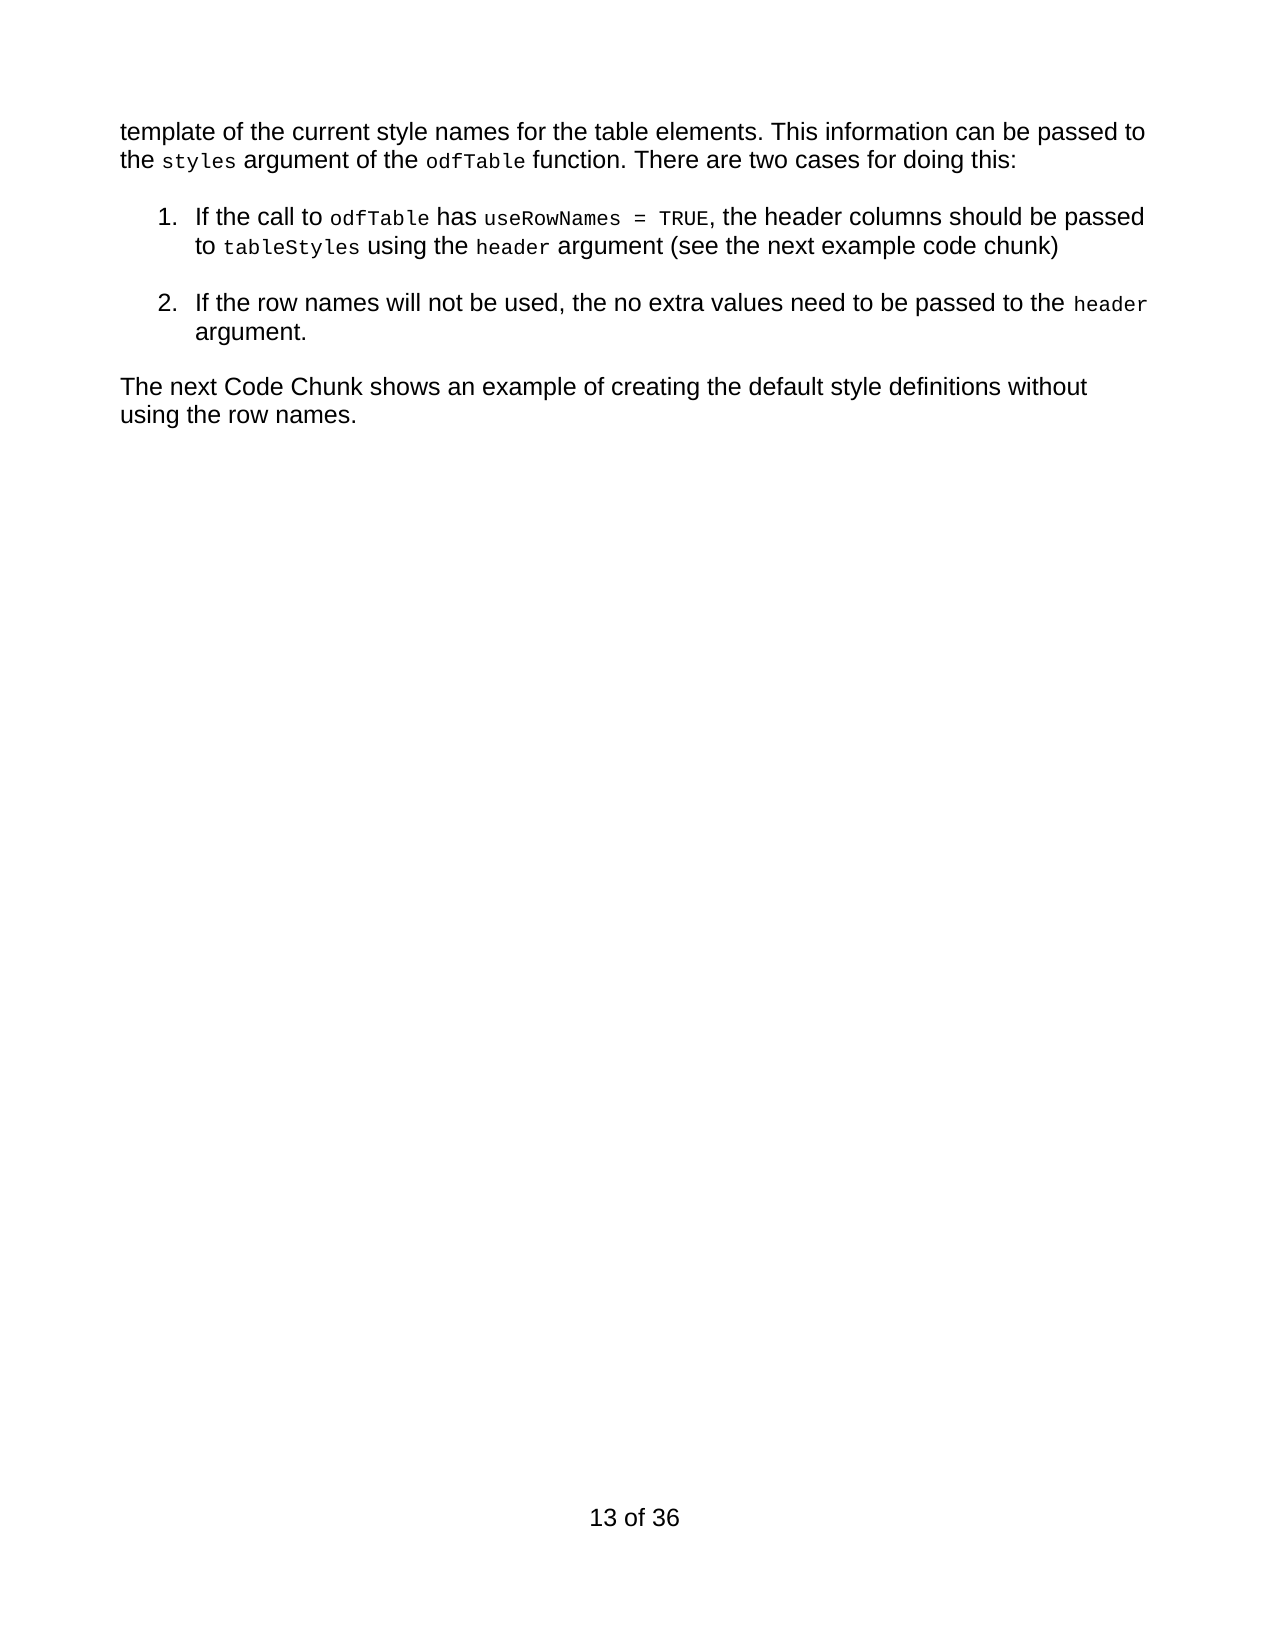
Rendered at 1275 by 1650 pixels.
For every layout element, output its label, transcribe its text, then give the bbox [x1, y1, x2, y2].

list If the call to odfTable has useRowNames = TRUE, the header columns should be passed to tableStyles using the header argument (see the next example code chunk) [157, 203, 1149, 261]
text The next Code Chunk shows an example of creating the default style definitions without using the row names. [120, 373, 1149, 429]
list If the row names will not be used, the no extra values need to be passed to the header argument. [157, 288, 1149, 345]
text template of the current style names for the table elements. This information can be passed to the styles argument of the odfTable function. There are two cases for doing this: [120, 118, 1149, 175]
